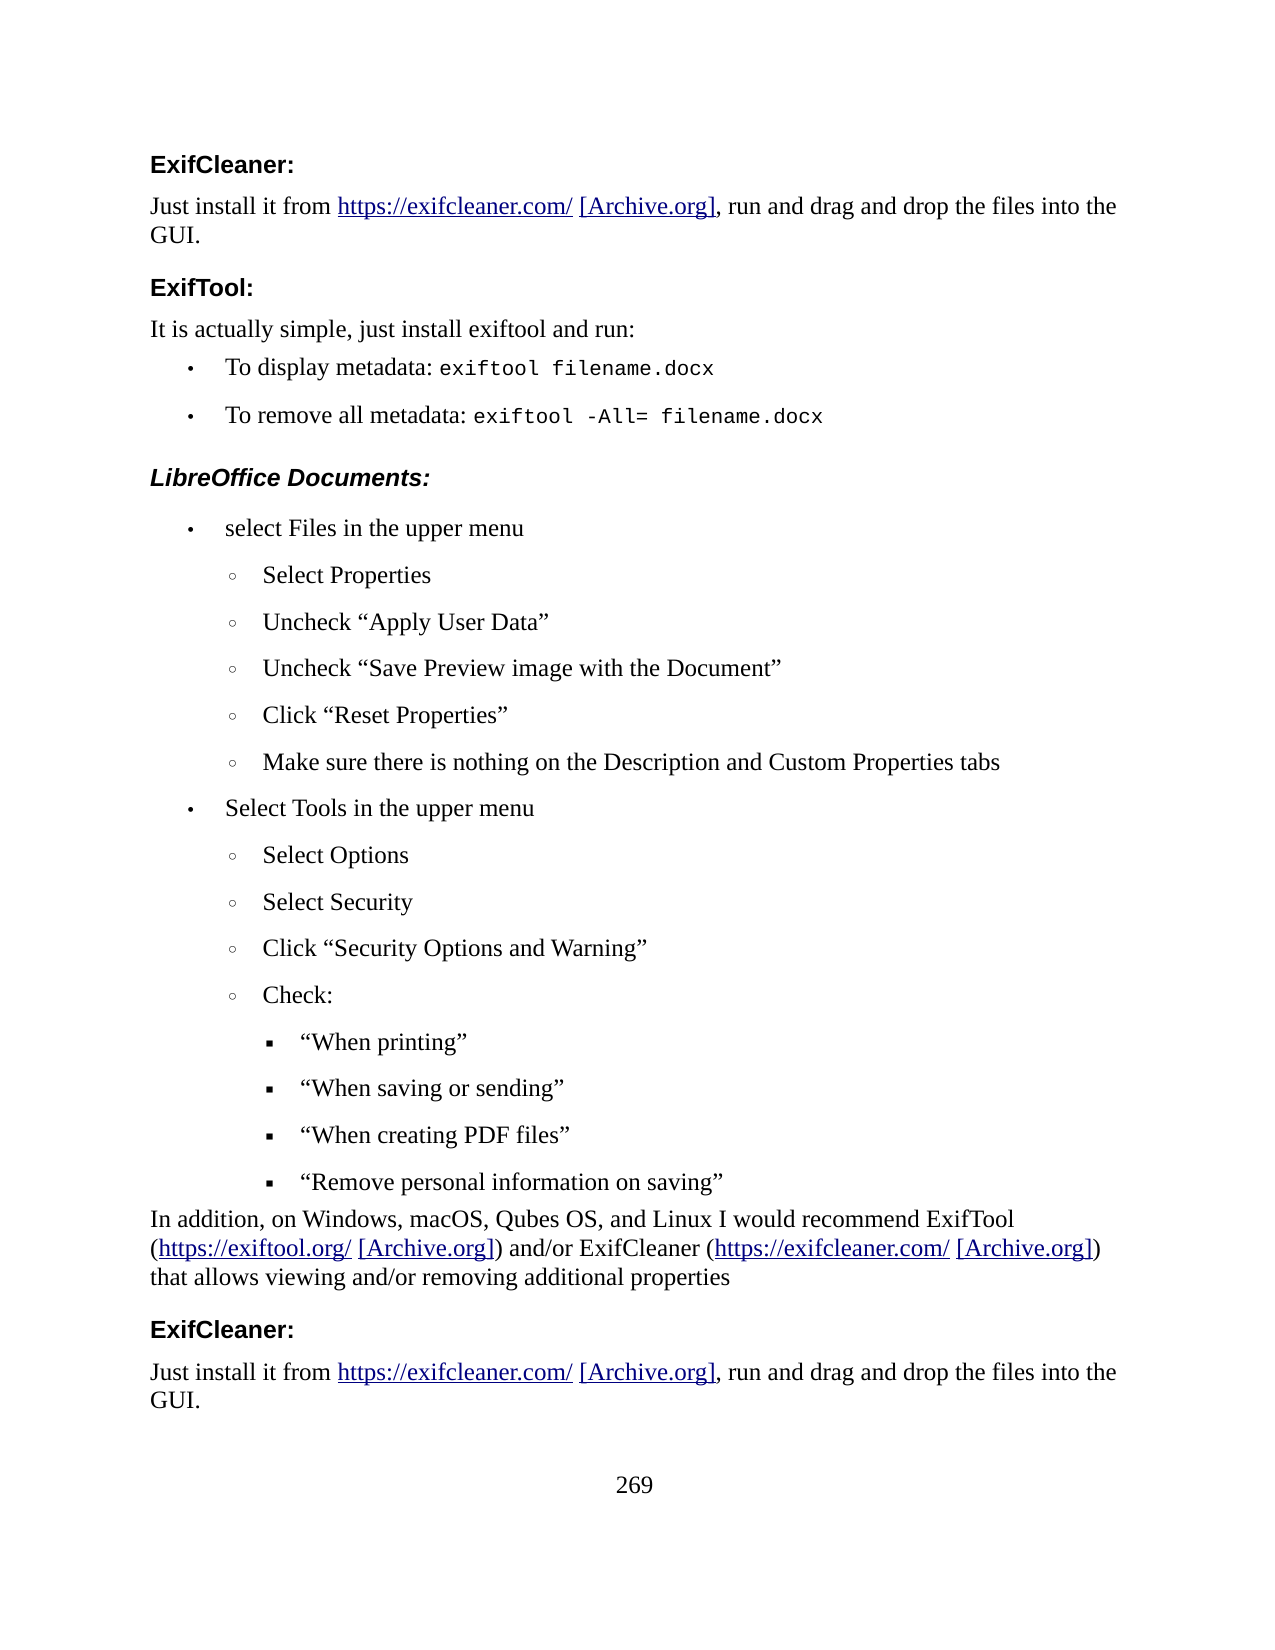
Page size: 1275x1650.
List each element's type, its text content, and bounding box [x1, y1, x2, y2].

text It is actually simple, just install exiftool and run: [150, 314, 1125, 343]
list “When creating PDF files” [262, 1120, 1125, 1149]
list Uncheck “Save Preview image with the Document” [225, 653, 1125, 682]
subtitle ExifCleaner: [150, 1316, 1125, 1344]
list Make sure there is nothing on the Description and Custom Properties tabs [225, 747, 1125, 775]
list Select Properties [225, 560, 1125, 589]
list Click “Reset Properties” [225, 700, 1125, 729]
list “When saving or sending” [262, 1073, 1125, 1102]
list “When printing” [262, 1027, 1125, 1055]
list To display metadata: exiftool filename.docx [187, 352, 1125, 382]
text Just install it from https://exifcleaner.com/ [Archive.org], run and drag and drop the files into the GUI. [150, 191, 1125, 248]
subtitle LibreOffice Documents: [150, 463, 1125, 492]
list Select Options [225, 840, 1125, 869]
list “Remove personal information on saving” [262, 1167, 1125, 1195]
list select Files in the upper menu [187, 513, 1125, 542]
list Check: [225, 980, 1125, 1009]
subtitle ExifTool: [150, 273, 1125, 302]
list Select Tools in the upper menu [187, 793, 1125, 822]
list To remove all metadata: exiftool -All= filename.docx [187, 400, 1125, 429]
list Select Security [225, 887, 1125, 915]
text Just install it from https://exifcleaner.com/ [Archive.org], run and drag and drop the files into the GUI. [150, 1357, 1125, 1414]
text In addition, on Windows, macOS, Qubes OS, and Linux I would recommend ExifTool (https://exiftool.org/ [Archive.org]) and/or ExifCleaner (https://exifcleaner.com/ [Archive.org]) that allows viewing and/or removing additional properties [150, 1204, 1125, 1291]
list Uncheck “Apply User Data” [225, 607, 1125, 635]
list Click “Security Options and Warning” [225, 933, 1125, 962]
subtitle ExifCleaner: [150, 150, 1125, 178]
